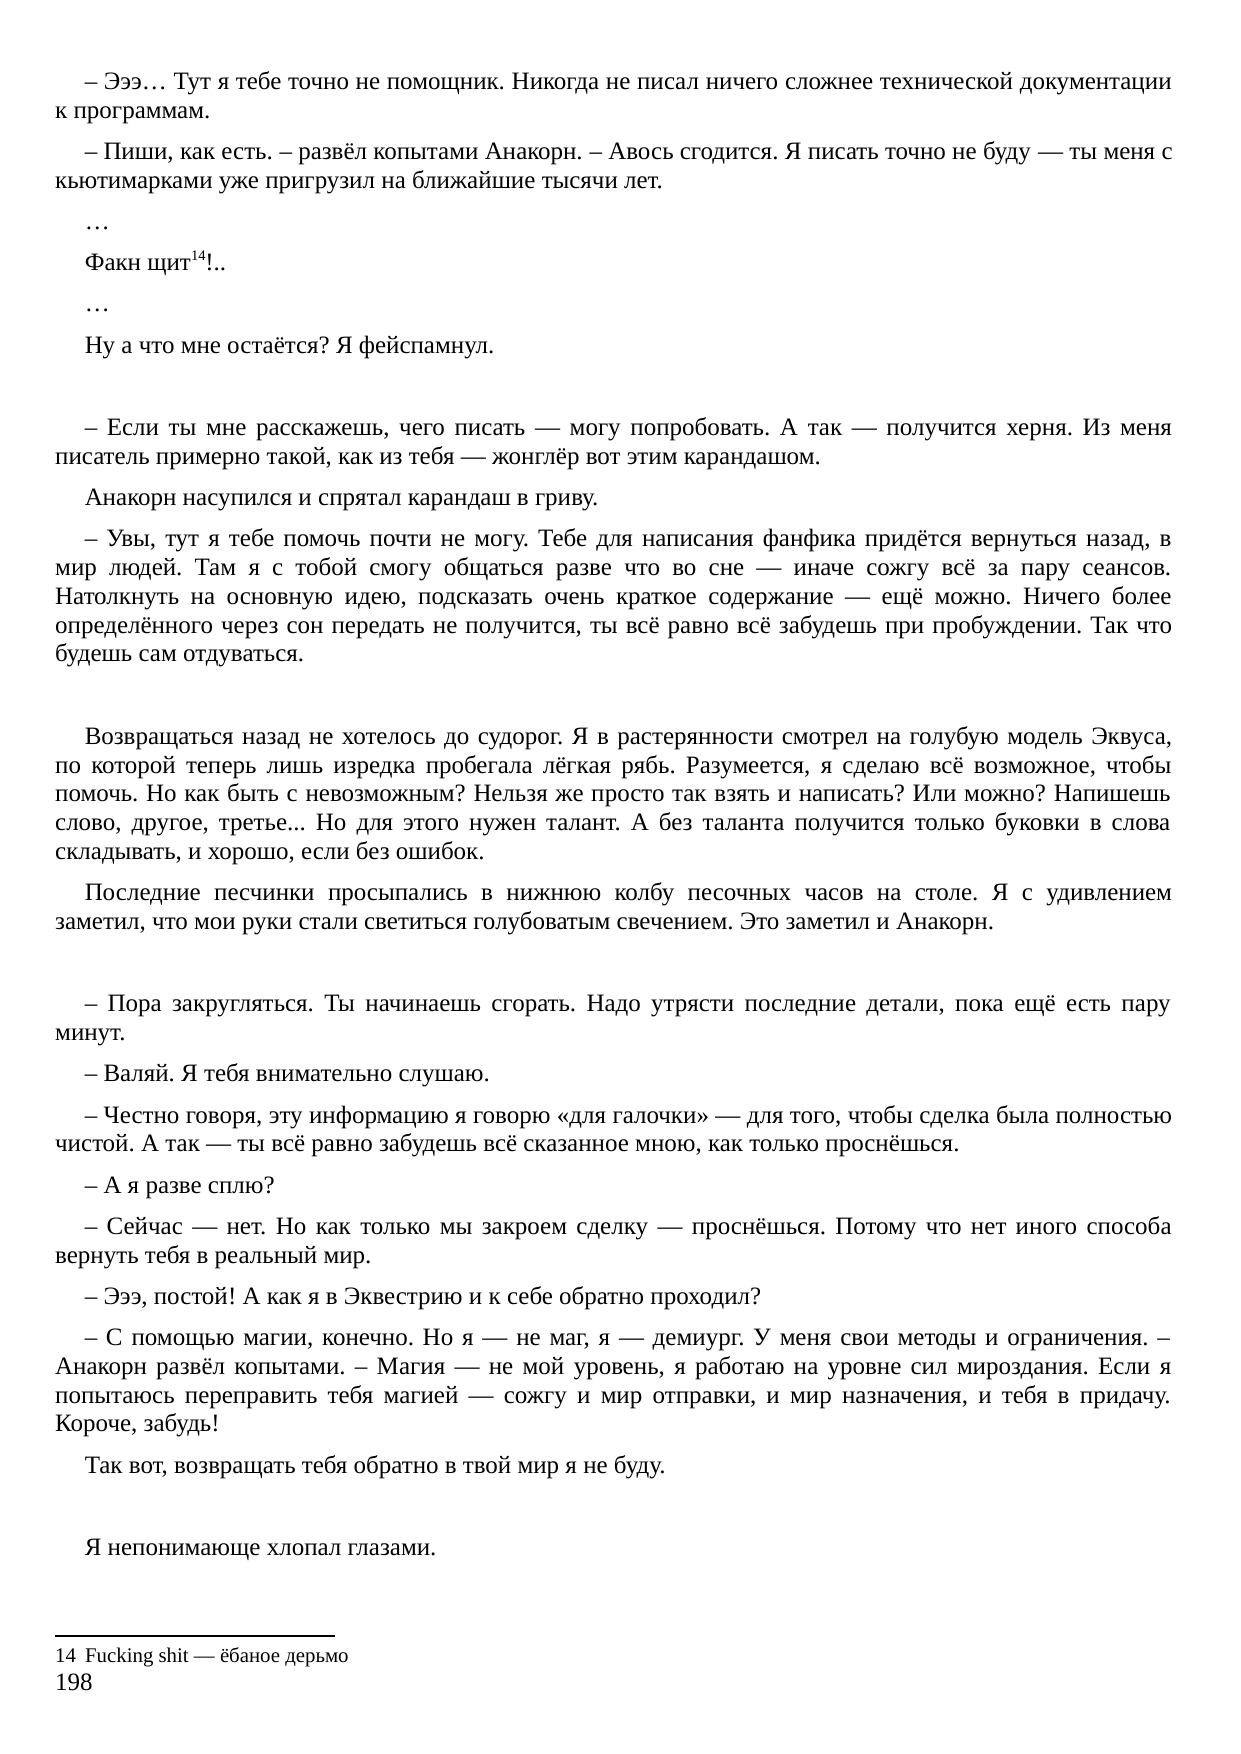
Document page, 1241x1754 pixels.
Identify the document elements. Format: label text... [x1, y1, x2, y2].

text Я непонимающе хлопал глазами. [55, 1532, 1173, 1561]
text – Увы, тут я тебе помочь почти не могу. Тебе для написания фанфика придётся вернуться назад, в мир людей. Там я с тобой смогу общаться разве что во сне — иначе сожгу всё за пару сеансов. Натолкнуть на основную идею, подсказать очень краткое содержание — ещё можно. Ничего более определённого через сон передать не получится, ты всё равно всё забудешь при пробуждении. Так что будешь сам отдуваться. [55, 523, 1173, 667]
text Анакорн насупился и спрятал карандаш в гриву. [55, 482, 1173, 511]
text Последние песчинки просыпались в нижнюю колбу песочных часов на столе. Я с удивлением заметил, что мои руки стали светиться голубоватым свечением. Это заметил и Анакорн. [55, 877, 1173, 935]
text Возвращаться назад не хотелось до судорог. Я в растерянности смотрел на голубую модель Эквуса, по которой теперь лишь изредка пробегала лёгкая рябь. Разумеется, я сделаю всё возможное, чтобы помочь. Но как быть с невозможным? Нельзя же просто так взять и написать? Или можно? Напишешь слово, другое, третье... Но для этого нужен талант. А без таланта получится только буковки в слова складывать, и хорошо, если без ошибок. [55, 721, 1173, 865]
text – Пора закругляться. Ты начинаешь сгорать. Надо утрясти последние детали, пока ещё есть пару минут. [55, 988, 1173, 1046]
text – Эээ, постой! А как я в Эквестрию и к себе обратно проходил? [55, 1281, 1173, 1310]
text Так вот, возвращать тебя обратно в твой мир я не буду. [55, 1450, 1173, 1478]
text – Валяй. Я тебя внимательно слушаю. [55, 1058, 1173, 1087]
text – Эээ… Тут я тебе точно не помощник. Никогда не писал ничего сложнее технической документации к программам. [55, 66, 1173, 123]
text – А я разве сплю? [55, 1170, 1173, 1198]
text Факн щит!.. [55, 247, 1173, 276]
text – Пиши, как есть. – развёл копытами Анакорн. – Авось сгодится. Я писать точно не буду — ты меня с кьютимарками уже пригрузил на ближайшие тысячи лет. [55, 136, 1173, 193]
text Fucking shit — ёбаное дерьмо [55, 1642, 1173, 1667]
text – Сейчас — нет. Но как только мы закроем сделку — проснёшься. Потому что нет иного способа вернуть тебя в реальный мир. [55, 1211, 1173, 1268]
text – Честно говоря, эту информацию я говорю «для галочки» — для того, чтобы сделка была полностью чистой. А так — ты всё равно забудешь всё сказанное мною, как только проснёшься. [55, 1100, 1173, 1157]
text – С помощью магии, конечно. Но я — не маг, я — демиург. У меня свои методы и ограничения. – Анакорн развёл копытами. – Магия — не мой уровень, я работаю на уровне сил мироздания. Если я попытаюсь переправить тебя магией — сожгу и мир отправки, и мир назначения, и тебя в придачу. Короче, забудь! [55, 1322, 1173, 1437]
text Ну а что мне остаётся? Я фейспамнул. [55, 330, 1173, 358]
text – Если ты мне расскажешь, чего писать — могу попробовать. А так — получится херня. Из меня писатель примерно такой, как из тебя — жонглёр вот этим карандашом. [55, 412, 1173, 470]
text … [55, 288, 1173, 317]
text … [55, 206, 1173, 235]
